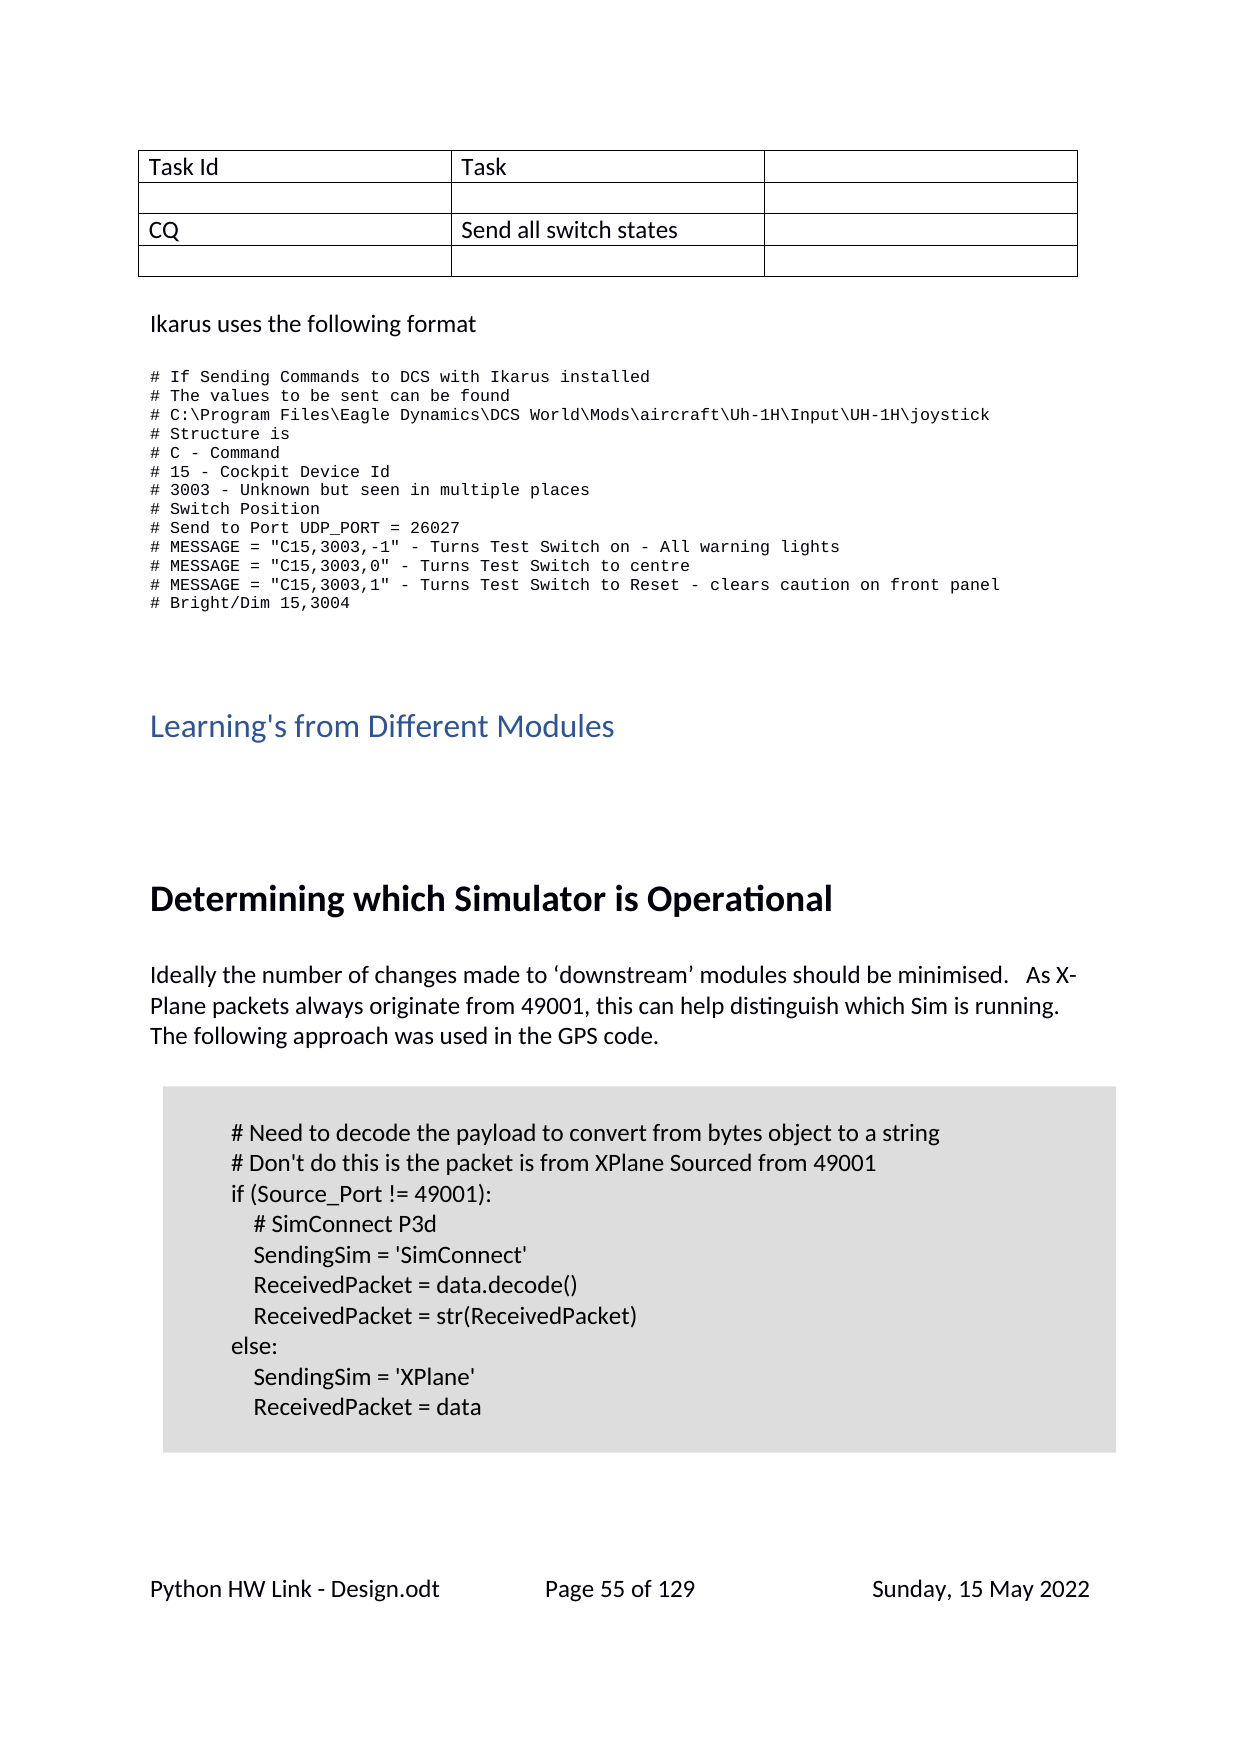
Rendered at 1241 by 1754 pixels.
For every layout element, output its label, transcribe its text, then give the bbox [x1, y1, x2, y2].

table_header Task Id [139, 151, 451, 182]
table_cell CQ [139, 214, 451, 245]
text # Switch Position [150, 501, 1090, 520]
text # Structure is [150, 425, 1090, 444]
text # Bright/Dim 15,3004 [150, 595, 1090, 614]
table_cell [139, 246, 451, 276]
text # Send to Port UDP_PORT = 26027 [150, 520, 1090, 538]
text # 3003 - Unknown but seen in multiple places [150, 482, 1090, 501]
text Ideally the number of changes made to ‘downstream’ modules should be minimised. As X-Plane packets always originate from 49001, this can help distinguish which Sim is running. The following approach was used in the GPS code. [150, 959, 1090, 1051]
text # If Sending Commands to DCS with Ikarus installed [150, 369, 1090, 388]
text # MESSAGE = "C15,3003,-1" - Turns Test Switch on - All warning lights [150, 538, 1090, 557]
text # MESSAGE = "C15,3003,0" - Turns Test Switch to centre [150, 557, 1090, 576]
subtitle Learning's from Different Modules [150, 705, 1090, 745]
text # 15 - Cockpit Device Id [150, 463, 1090, 482]
table_cell [765, 214, 1077, 245]
text # MESSAGE = "C15,3003,1" - Turns Test Switch to Reset - clears caution on front panel [150, 576, 1090, 595]
table_header Task [452, 151, 764, 182]
table_cell [765, 246, 1077, 276]
text Ikarus uses the following format [150, 308, 1090, 338]
table_cell [452, 183, 764, 213]
table_header [765, 151, 1077, 182]
table_cell [452, 246, 764, 276]
text # The values to be sent can be found [150, 388, 1090, 407]
text # C:\Program Files\Eagle Dynamics\DCS World\Mods\aircraft\Uh-1H\Input\UH-1H\joystick [150, 407, 1090, 425]
table_cell [139, 183, 451, 213]
table_cell Send all switch states [452, 214, 764, 245]
subtitle Determining which Simulator is Operational [150, 874, 1090, 920]
text # C - Command [150, 444, 1090, 463]
table_cell [765, 183, 1077, 213]
